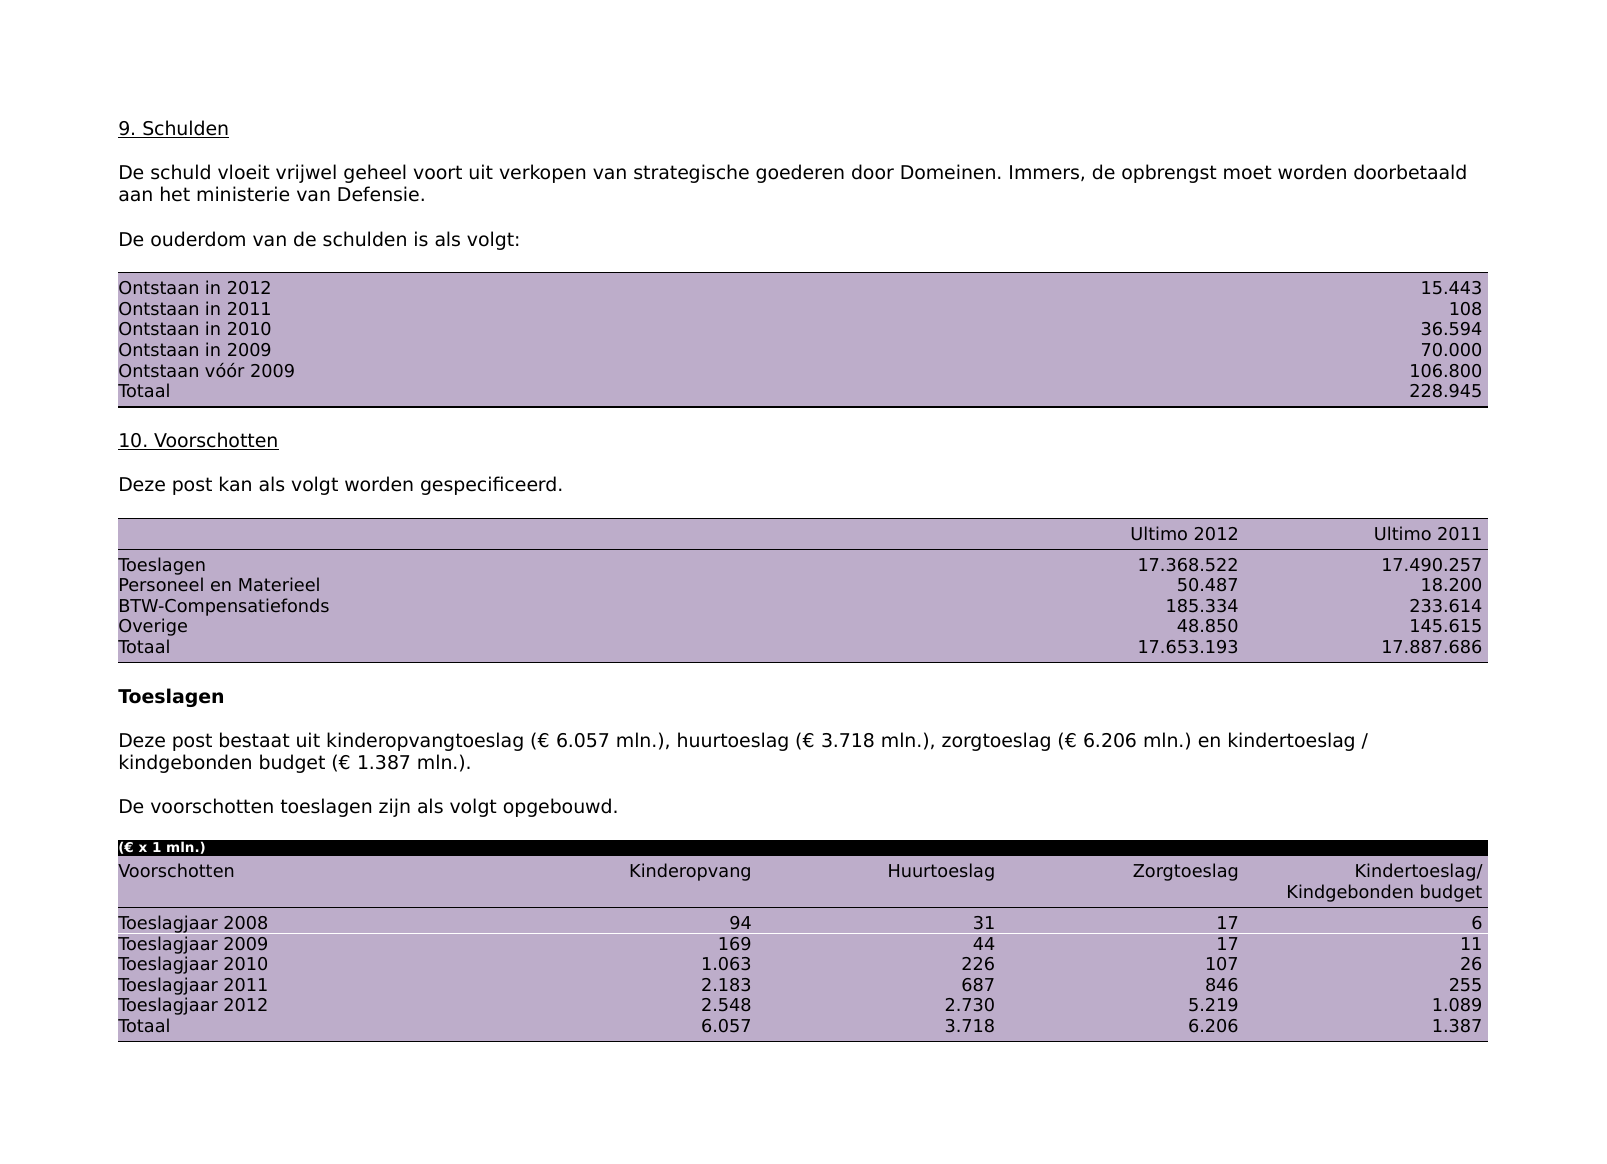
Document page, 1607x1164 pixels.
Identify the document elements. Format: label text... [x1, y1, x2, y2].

table_cell 1.063 [514, 954, 757, 975]
table_header [118, 519, 1001, 549]
text Deze post kan als volgt worden gespecificeerd. [118, 474, 1488, 496]
table_cell 18.200 [1245, 575, 1488, 596]
table_cell 11 [1245, 934, 1488, 954]
table_cell Toeslagjaar 2011 [118, 975, 514, 995]
table_cell 17.490.257 [1245, 550, 1488, 575]
table_header Ontstaan in 2012 [118, 273, 1214, 299]
table_cell 169 [514, 934, 757, 954]
table_cell Toeslagjaar 2012 [118, 995, 514, 1016]
table_cell 108 [1214, 299, 1488, 319]
table_cell Toeslagjaar 2010 [118, 954, 514, 975]
table_cell Totaal [118, 637, 1001, 662]
table_cell 44 [758, 934, 1001, 954]
text De schuld vloeit vrijwel geheel voort uit verkopen van strategische goederen door Domeinen. Immers, de opbrengst moet worden doorbetaald aan het ministerie van Defensie. [118, 162, 1488, 206]
table_cell Zorgtoeslag [1001, 856, 1244, 907]
table_cell Overige [118, 616, 1001, 637]
table_cell Huurtoeslag [758, 856, 1001, 907]
table_cell Kinderopvang [514, 856, 757, 907]
table_cell Ontstaan in 2009 [118, 340, 1214, 361]
table_cell 94 [514, 908, 757, 933]
table_cell 255 [1245, 975, 1488, 995]
table_cell Toeslagjaar 2009 [118, 934, 514, 954]
table_cell 5.219 [1001, 995, 1244, 1016]
table_cell 1.089 [1245, 995, 1488, 1016]
table_cell 17.887.686 [1245, 637, 1488, 662]
table_cell 36.594 [1214, 319, 1488, 340]
table_header (€ x 1 mln.) [118, 840, 1488, 855]
table_cell 48.850 [1001, 616, 1244, 637]
table_cell 687 [758, 975, 1001, 995]
table_cell 17 [1001, 908, 1244, 933]
table_cell Ontstaan in 2010 [118, 319, 1214, 340]
table_header 15.443 [1214, 273, 1488, 299]
table_cell 233.614 [1245, 596, 1488, 616]
table_cell 2.183 [514, 975, 757, 995]
table_cell 6.206 [1001, 1016, 1244, 1041]
subtitle 9. Schulden [118, 118, 1488, 140]
table_cell 185.334 [1001, 596, 1244, 616]
table_cell Kindertoeslag/Kindgebonden budget [1245, 856, 1488, 907]
table_cell 26 [1245, 954, 1488, 975]
table_cell 846 [1001, 975, 1244, 995]
table_cell 1.387 [1245, 1016, 1488, 1041]
table_cell Personeel en Materieel [118, 575, 1001, 596]
table_cell 145.615 [1245, 616, 1488, 637]
table_cell BTW-Compensatiefonds [118, 596, 1001, 616]
table_cell 6.057 [514, 1016, 757, 1041]
table_cell 226 [758, 954, 1001, 975]
table_cell Totaal [118, 381, 1214, 406]
table_header Ultimo 2012 [1001, 519, 1244, 549]
table_cell 70.000 [1214, 340, 1488, 361]
table_cell 107 [1001, 954, 1244, 975]
table_cell Totaal [118, 1016, 514, 1041]
table_cell Ontstaan vóór 2009 [118, 361, 1214, 381]
table_cell 106.800 [1214, 361, 1488, 381]
table_cell Ontstaan in 2011 [118, 299, 1214, 319]
table_header Ultimo 2011 [1245, 519, 1488, 549]
table_cell 17 [1001, 934, 1244, 954]
text De voorschotten toeslagen zijn als volgt opgebouwd. [118, 796, 1488, 818]
table_cell 31 [758, 908, 1001, 933]
text De ouderdom van de schulden is als volgt: [118, 228, 1488, 250]
table_cell 6 [1245, 908, 1488, 933]
text Deze post bestaat uit kinderopvangtoeslag (€ 6.057 mln.), huurtoeslag (€ 3.718 mln.), zorgtoeslag (€ 6.206 mln.) en kindertoeslag / kindgebonden budget (€ 1.387 mln.). [118, 730, 1488, 774]
table_cell 2.730 [758, 995, 1001, 1016]
table_cell 2.548 [514, 995, 757, 1016]
table_cell Toeslagjaar 2008 [118, 908, 514, 933]
table_cell 3.718 [758, 1016, 1001, 1041]
table_cell 17.653.193 [1001, 637, 1244, 662]
table_cell Toeslagen [118, 550, 1001, 575]
table_cell 228.945 [1214, 381, 1488, 406]
table_cell 17.368.522 [1001, 550, 1244, 575]
table_cell Voorschotten [118, 856, 514, 907]
table_cell 50.487 [1001, 575, 1244, 596]
subtitle Toeslagen [118, 686, 1488, 707]
subtitle 10. Voorschotten [118, 430, 1488, 452]
